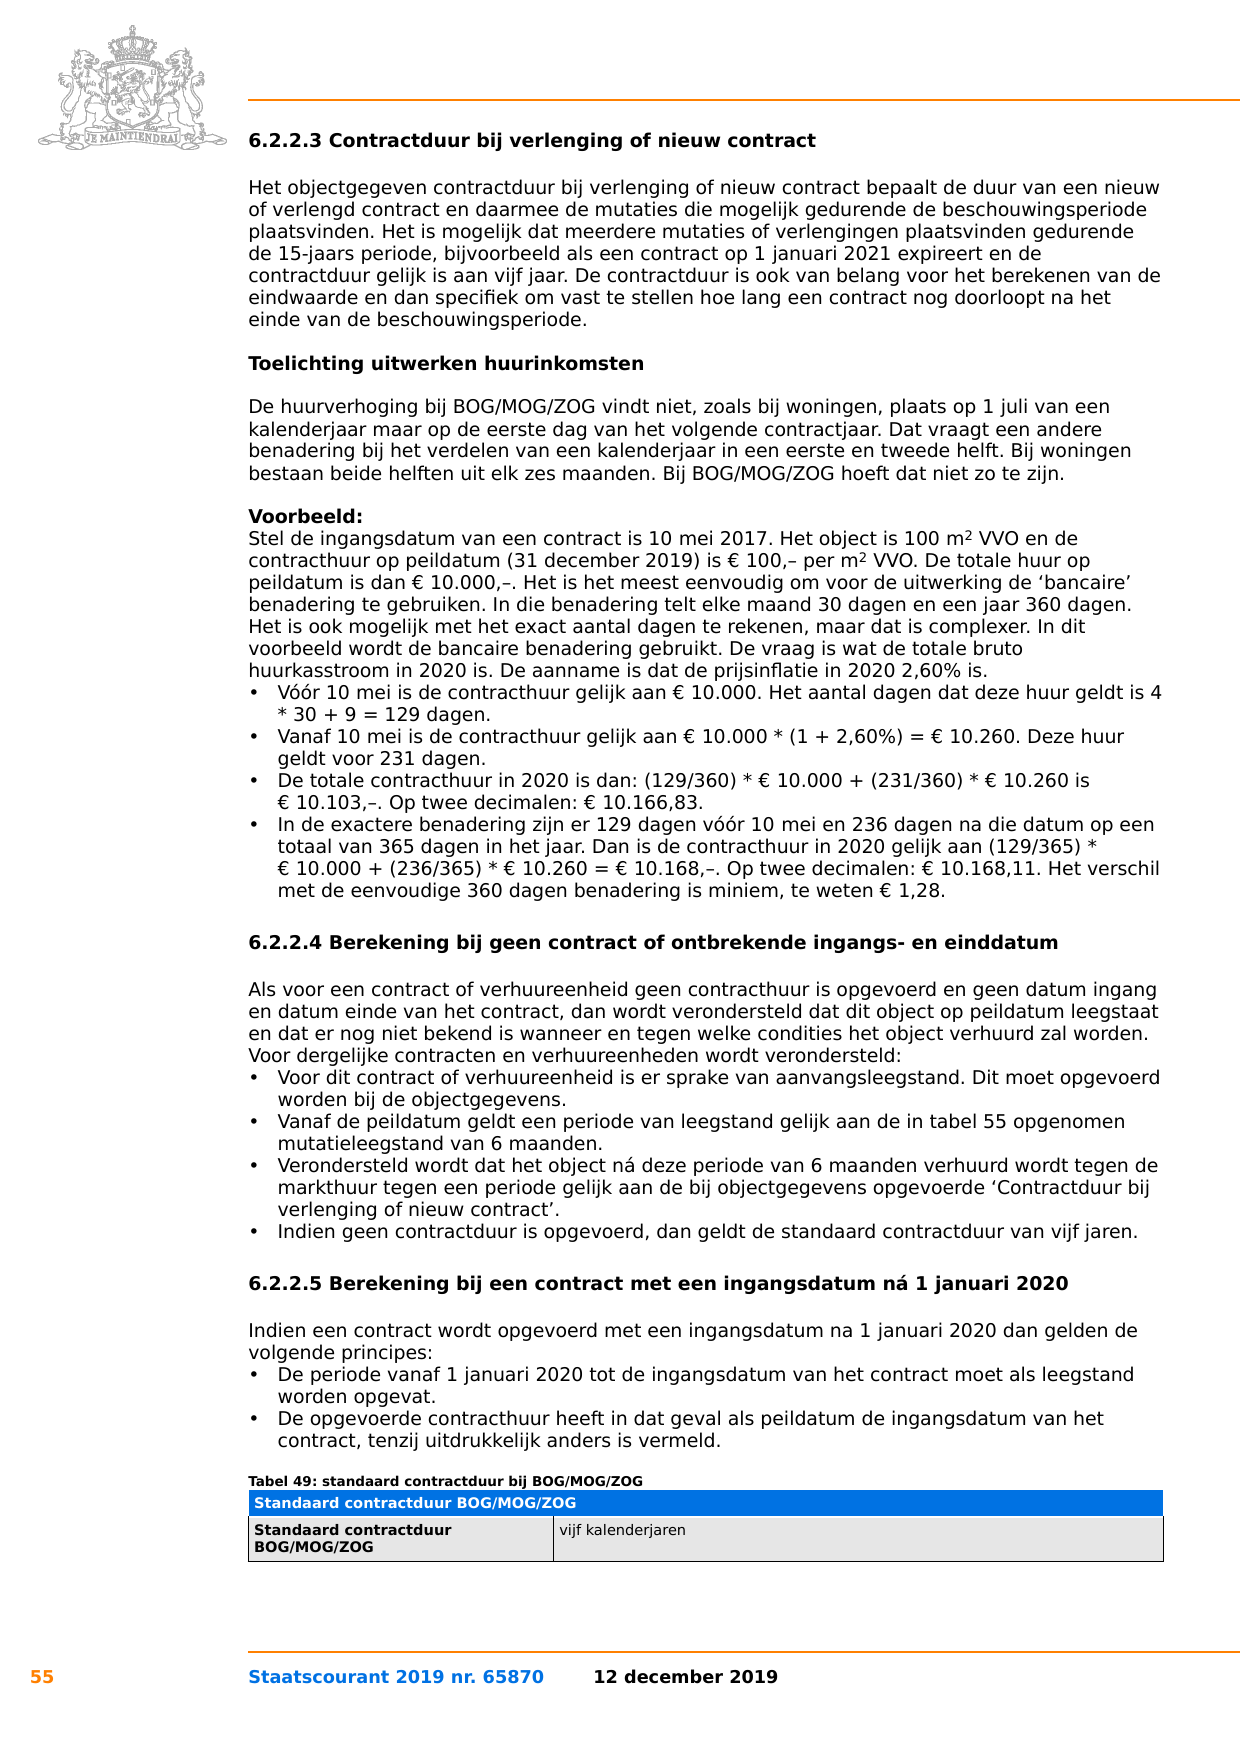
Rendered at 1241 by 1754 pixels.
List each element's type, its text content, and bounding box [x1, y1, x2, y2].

table_cell vijf kalenderjaren [554, 1518, 1163, 1561]
subtitle 6.2.2.5 Berekening bij een contract met een ingangsdatum ná 1 januari 2020 [248, 1273, 1163, 1294]
text Stel de ingangsdatum van een contract is 10 mei 2017. Het object is 100 m2 VVO en de contracthuur op peildatum (31 december 2019) is € 100,– per m2 VVO. De totale huur op peildatum is dan € 10.000,–. Het is het meest eenvoudig om voor de uitwerking de ‘bancaire’ benadering te gebruiken. In die benadering telt elke maand 30 dagen en een jaar 360 dagen. Het is ook mogelijk met het exact aantal dagen te rekenen, maar dat is complexer. In dit voorbeeld wordt de bancaire benadering gebruikt. De vraag is wat de totale bruto huurkasstroom in 2020 is. De aanname is dat de prijsinflatie in 2020 2,60% is. [248, 528, 1163, 682]
text • Indien geen contractduur is opgevoerd, dan geldt de standaard contractduur van vijf jaren. [248, 1221, 1163, 1243]
subtitle Toelichting uitwerken huurinkomsten [248, 353, 1163, 374]
text • Vanaf de peildatum geldt een periode van leegstand gelijk aan de in tabel 55 opgenomen mutatieleegstand van 6 maanden. [248, 1111, 1163, 1155]
text Indien een contract wordt opgevoerd met een ingangsdatum na 1 januari 2020 dan gelden de volgende principes: [248, 1319, 1163, 1363]
text Voorbeeld: [248, 506, 1163, 528]
text • De opgevoerde contracthuur heeft in dat geval als peildatum de ingangsdatum van het contract, tenzij uitdrukkelijk anders is vermeld. [248, 1407, 1163, 1451]
text • De totale contracthuur in 2020 is dan: (129/360) * € 10.000 + (231/360) * € 10.260 is € 10.103,–. Op twee decimalen: € 10.166,83. [248, 770, 1163, 814]
table_cell Standaard contractduur BOG/MOG/ZOG [249, 1518, 553, 1561]
text Als voor een contract of verhuureenheid geen contracthuur is opgevoerd en geen datum ingang en datum einde van het contract, dan wordt verondersteld dat dit object op peildatum leegstaat en dat er nog niet bekend is wanneer en tegen welke condities het object verhuurd zal worden. Voor dergelijke contracten en verhuureenheden wordt verondersteld: [248, 979, 1163, 1067]
text • Voor dit contract of verhuureenheid is er sprake van aanvangsleegstand. Dit moet opgevoerd worden bij de objectgegevens. [248, 1067, 1163, 1111]
text Het objectgegeven contractduur bij verlenging of nieuw contract bepaalt de duur van een nieuw of verlengd contract en daarmee de mutaties die mogelijk gedurende de beschouwingsperiode plaatsvinden. Het is mogelijk dat meerdere mutaties of verlengingen plaatsvinden gedurende de 15-jaars periode, bijvoorbeeld als een contract op 1 januari 2021 expireert en de contractduur gelijk is aan vijf jaar. De contractduur is ook van belang voor het berekenen van de eindwaarde en dan specifiek om vast te stellen hoe lang een contract nog doorloopt na het einde van de beschouwingsperiode. [248, 177, 1163, 331]
text • In de exactere benadering zijn er 129 dagen vóór 10 mei en 236 dagen na die datum op een totaal van 365 dagen in het jaar. Dan is de contracthuur in 2020 gelijk aan (129/365) * € 10.000 + (236/365) * € 10.260 = € 10.168,–. Op twee decimalen: € 10.168,11. Het verschil met de eenvoudige 360 dagen benadering is miniem, te weten € 1,28. [248, 814, 1163, 902]
text • Vanaf 10 mei is de contracthuur gelijk aan € 10.000 * (1 + 2,60%) = € 10.260. Deze huur geldt voor 231 dagen. [248, 726, 1163, 770]
table_cell Standaard contractduur BOG/MOG/ZOG [249, 1490, 1163, 1516]
text • De periode vanaf 1 januari 2020 tot de ingangsdatum van het contract moet als leegstand worden opgevat. [248, 1363, 1163, 1407]
picture [38, 25, 227, 150]
table_header Tabel 49: standaard contractduur bij BOG/MOG/ZOG [248, 1473, 1163, 1489]
text • Verondersteld wordt dat het object ná deze periode van 6 maanden verhuurd wordt tegen de markthuur tegen een periode gelijk aan de bij objectgegevens opgevoerde ‘Contractduur bij verlenging of nieuw contract’. [248, 1155, 1163, 1221]
subtitle 6.2.2.3 Contractduur bij verlenging of nieuw contract [248, 130, 1163, 152]
subtitle 6.2.2.4 Berekening bij geen contract of ontbrekende ingangs- en einddatum [248, 932, 1163, 954]
text • Vóór 10 mei is de contracthuur gelijk aan € 10.000. Het aantal dagen dat deze huur geldt is 4 * 30 + 9 = 129 dagen. [248, 682, 1163, 726]
text De huurverhoging bij BOG/MOG/ZOG vindt niet, zoals bij woningen, plaats op 1 juli van een kalenderjaar maar op de eerste dag van het volgende contractjaar. Dat vraagt een andere benadering bij het verdelen van een kalenderjaar in een eerste en tweede helft. Bij woningen bestaan beide helften uit elk zes maanden. Bij BOG/MOG/ZOG hoeft dat niet zo te zijn. [248, 396, 1163, 484]
